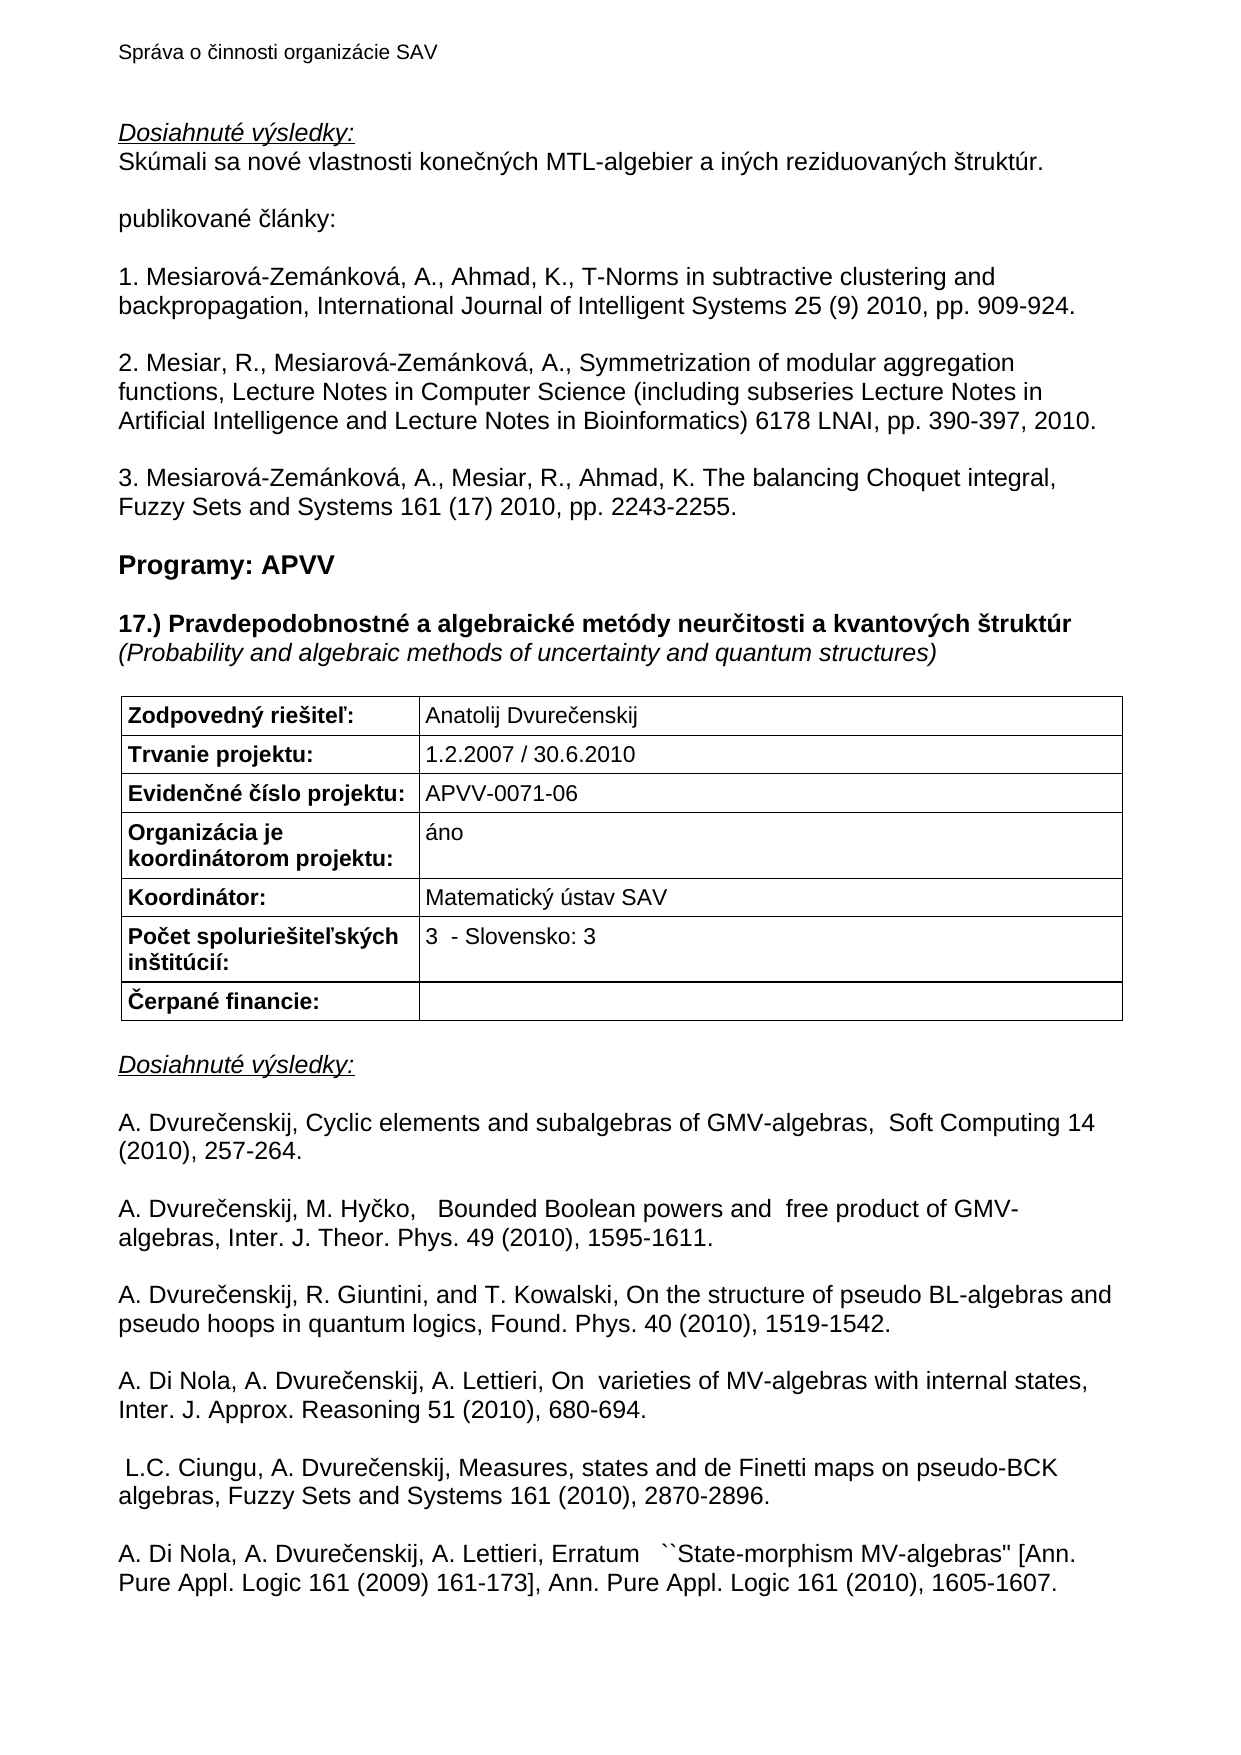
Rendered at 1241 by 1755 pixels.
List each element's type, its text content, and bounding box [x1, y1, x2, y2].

table_cell Koordinátor: [122, 879, 419, 916]
table_cell 3 - Slovensko: 3 [420, 917, 1122, 981]
table_header Zodpovedný riešiteľ: [122, 697, 419, 734]
table_header Anatolij Dvurečenskij [420, 697, 1122, 734]
text Dosiahnuté výsledky: Skúmali sa nové vlastnosti konečných MTL-algebier a iných reziduovaných štruktúr. publikované články: 1. Mesiarová-Zemánková, A., Ahmad, K., T-Norms in subtractive clustering and backpropagation, International Journal of Intelligent Systems 25 (9) 2010, pp. 909-924. [118, 118, 1122, 348]
text 17.) Pravdepodobnostné a algebraické metódy neurčitosti a kvantových štruktúr (Probability and algebraic methods of uncertainty and quantum structures) [118, 609, 1122, 696]
text A. Dvurečenskij, Cyclic elements and subalgebras of GMV-algebras, Soft Computing 14 (2010), 257-264. A. Dvurečenskij, M. Hyčko, Bounded Boolean powers and free product of GMV-algebras, Inter. J. Theor. Phys. 49 (2010), 1595-1611. A. Dvurečenskij, R. Giuntini, and T. Kowalski, On the structure of pseudo BL-algebras and pseudo hoops in quantum logics, Found. Phys. 40 (2010), 1519-1542. [118, 1108, 1122, 1366]
table_cell áno [420, 813, 1122, 877]
table_cell Matematický ústav SAV [420, 879, 1122, 916]
table_cell Čerpané financie: [122, 983, 419, 1020]
table_cell [420, 983, 1122, 1020]
table_cell Trvanie projektu: [122, 736, 419, 773]
table_cell Organizácia je koordinátorom projektu: [122, 813, 419, 877]
table_cell 1.2.2007 / 30.6.2010 [420, 736, 1122, 773]
text 3. Mesiarová-Zemánková, A., Mesiar, R., Ahmad, K. The balancing Choquet integral, Fuzzy Sets and Systems 161 (17) 2010, pp. 2243-2255. Programy: APVV [118, 463, 1122, 609]
text A. Di Nola, A. Dvurečenskij, A. Lettieri, On varieties of MV-algebras with internal states, Inter. J. Approx. Reasoning 51 (2010), 680-694. L.C. Ciungu, A. Dvurečenskij, Measures, states and de Finetti maps on pseudo-BCK algebras, Fuzzy Sets and Systems 161 (2010), 2870-2896. A. Di Nola, A. Dvurečenskij, A. Lettieri, Erratum ``State-morphism MV-algebras" [Ann. Pure Appl. Logic 161 (2009) 161-173], Ann. Pure Appl. Logic 161 (2010), 1605-1607. [118, 1366, 1122, 1625]
table_cell Počet spoluriešiteľských inštitúcií: [122, 917, 419, 981]
table_cell APVV-0071-06 [420, 774, 1122, 812]
table_cell Evidenčné číslo projektu: [122, 774, 419, 812]
text 2. Mesiar, R., Mesiarová-Zemánková, A., Symmetrization of modular aggregation functions, Lecture Notes in Computer Science (including subseries Lecture Notes in Artificial Intelligence and Lecture Notes in Bioinformatics) 6178 LNAI, pp. 390-397, 2010. [118, 348, 1122, 463]
text Dosiahnuté výsledky: [118, 1021, 1122, 1108]
